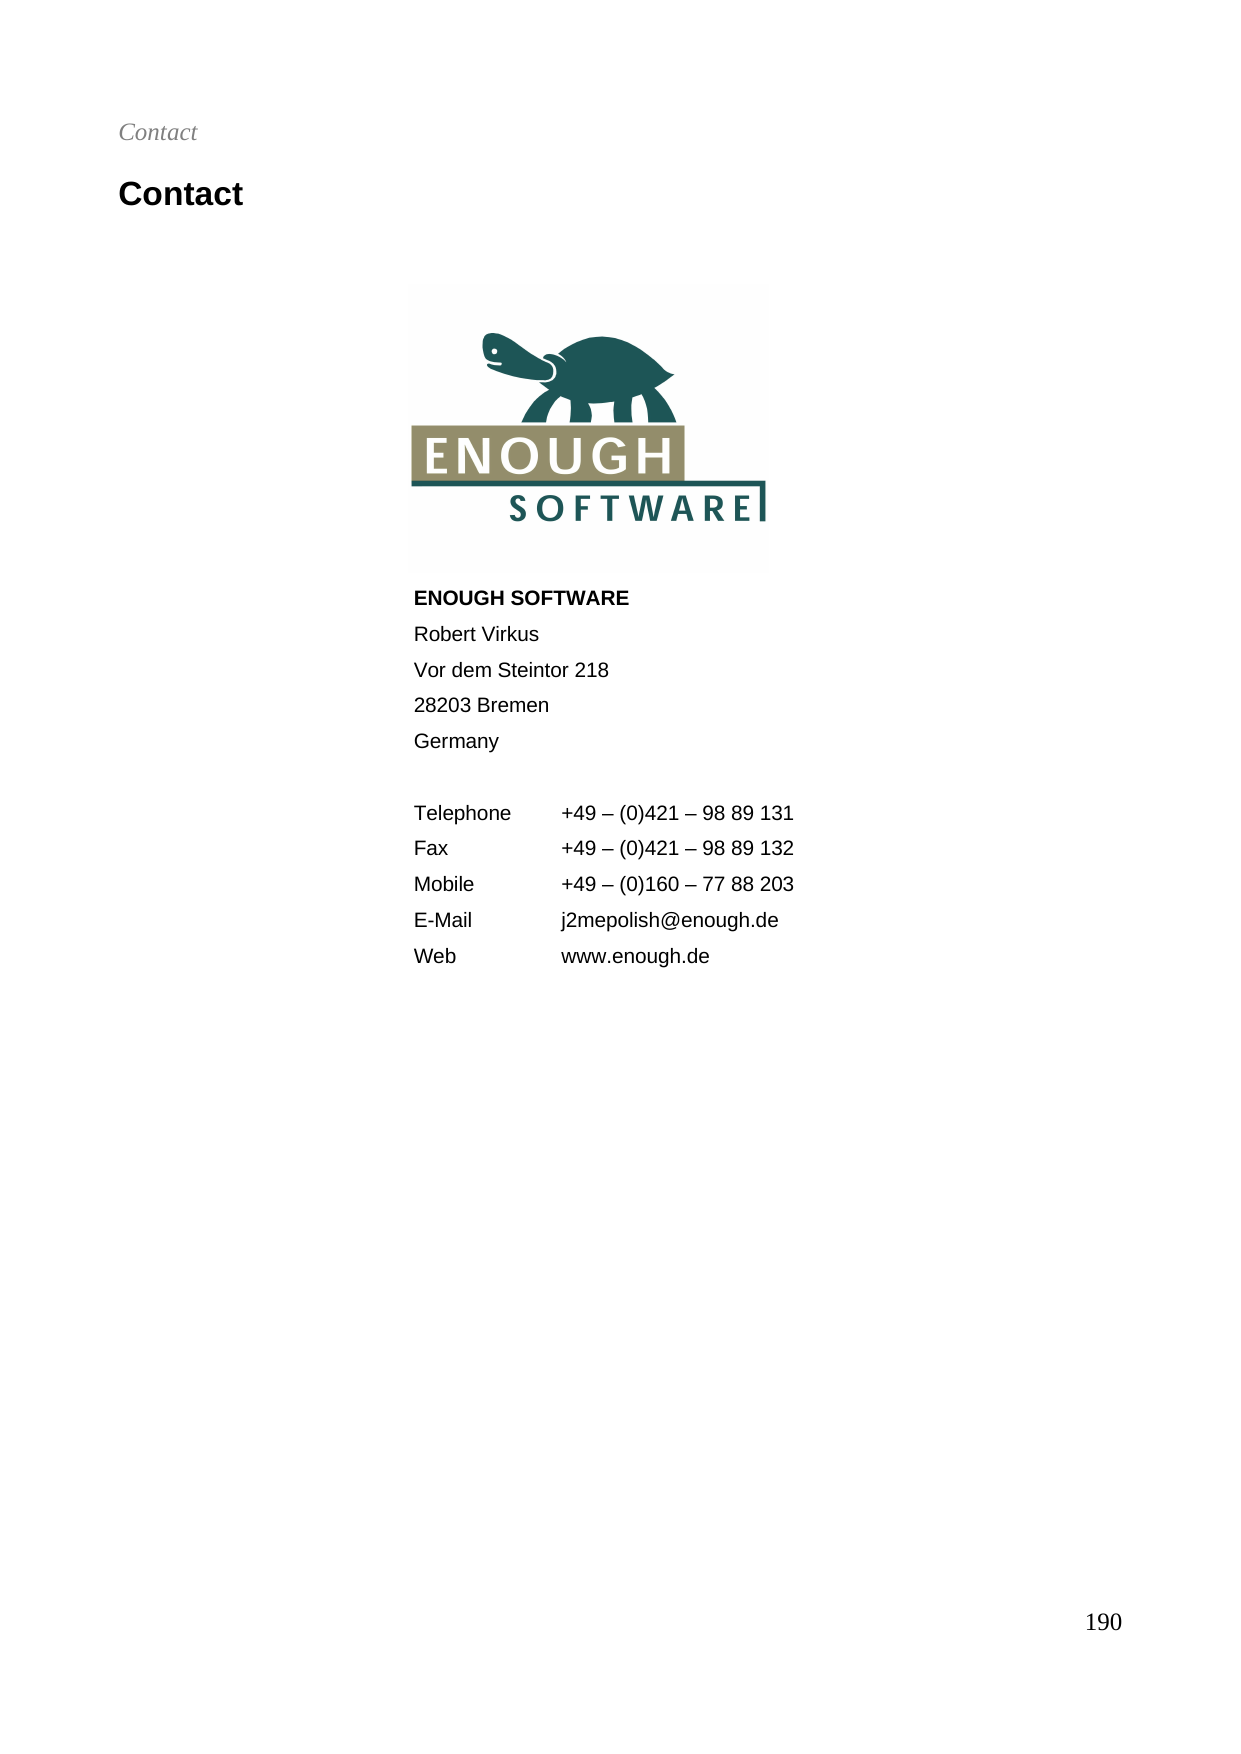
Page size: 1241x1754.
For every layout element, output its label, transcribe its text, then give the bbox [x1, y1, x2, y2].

text Mobile +49 – (0)160 – 77 88 203 [413, 873, 1122, 896]
text Fax +49 – (0)421 – 98 89 132 [413, 837, 1122, 860]
text Robert Virkus [413, 623, 1122, 646]
text Germany [413, 730, 1122, 753]
text 28203 Bremen [413, 694, 1122, 717]
text Telephone +49 – (0)421 – 98 89 131 [413, 801, 1122, 824]
picture [408, 284, 769, 573]
text Web www.enough.de [413, 944, 1122, 967]
subtitle Contact [118, 175, 1122, 213]
text Vor dem Steintor 218 [413, 658, 1122, 682]
text E-Mail j2mepolish@enough.de [413, 908, 1122, 932]
text ENOUGH SOFTWARE [413, 587, 1122, 610]
